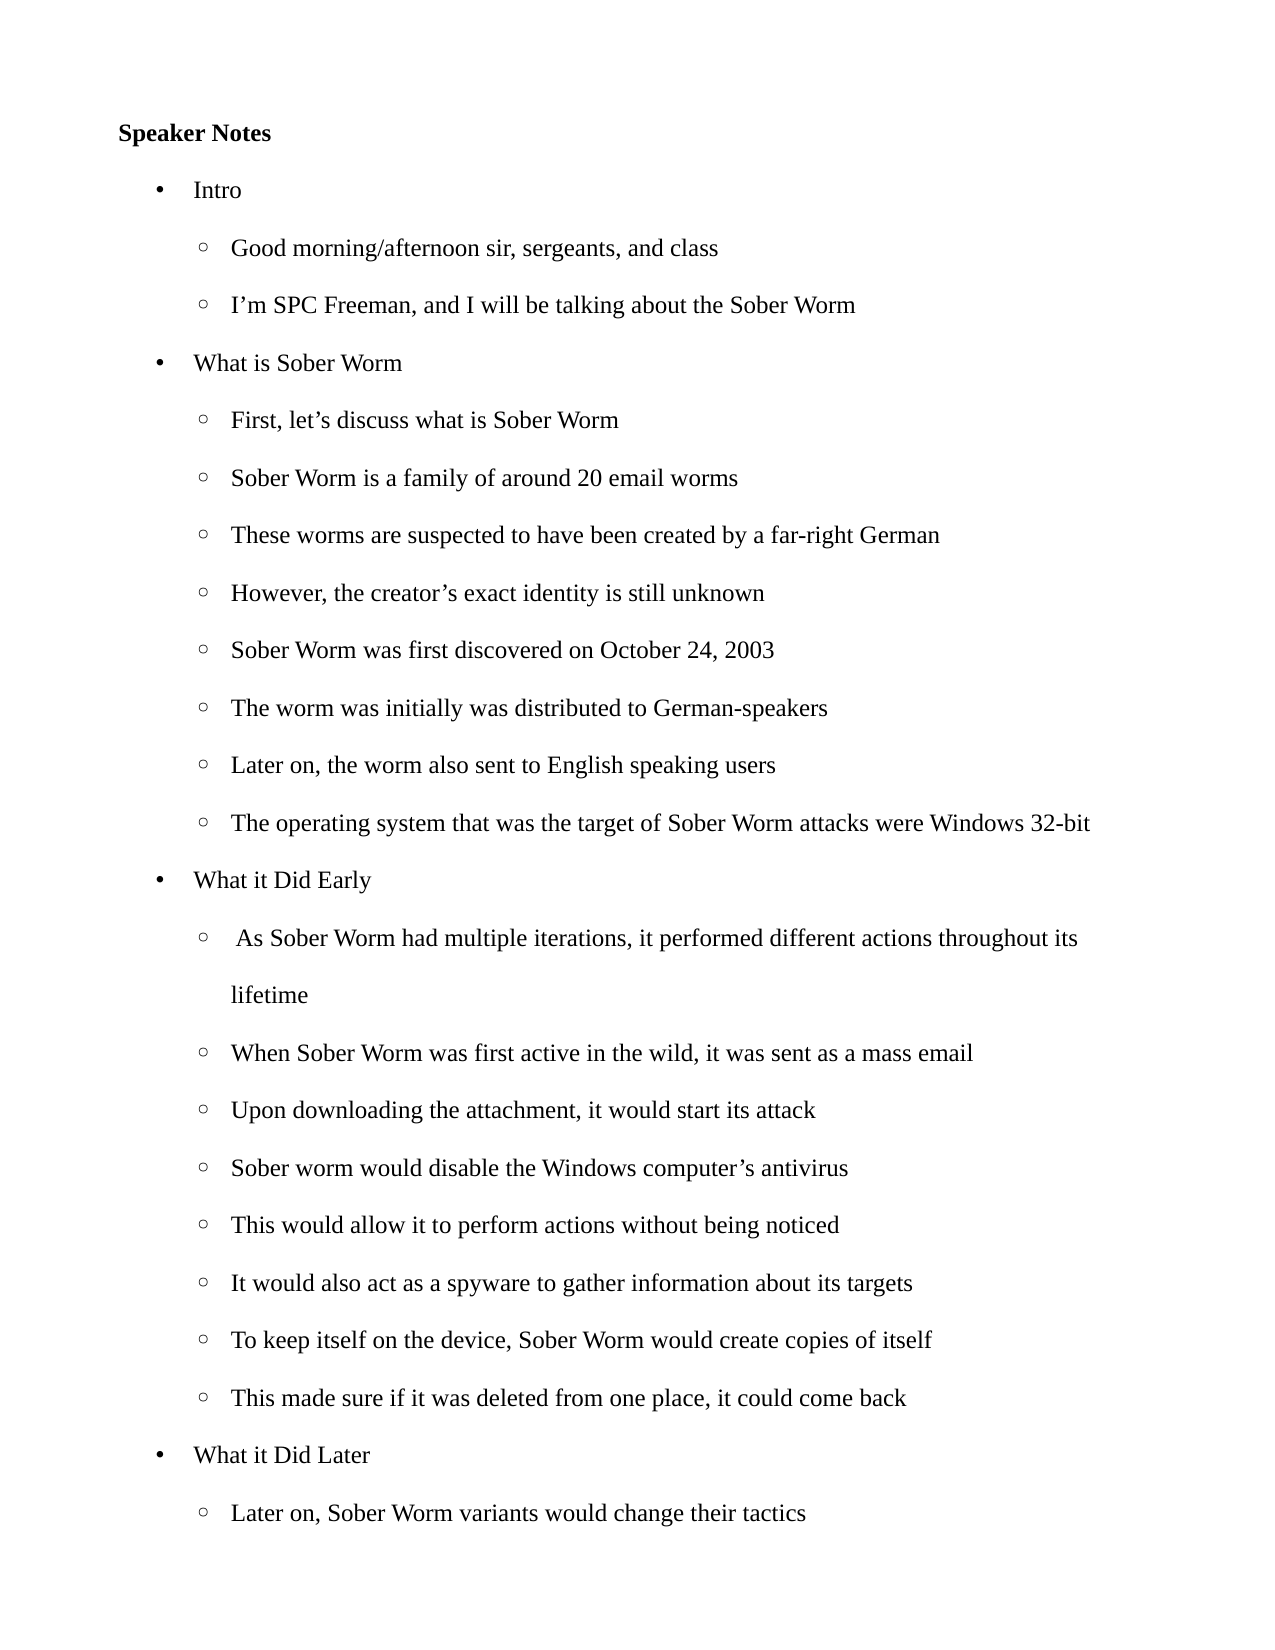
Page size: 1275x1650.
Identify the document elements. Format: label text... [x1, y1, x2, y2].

list This made sure if it was deleted from one place, it could come back [193, 1383, 1157, 1412]
list I’m SPC Freeman, and I will be talking about the Sober Worm [193, 291, 1157, 319]
list These worms are suspected to have been created by a far-right German [193, 521, 1157, 549]
list Good morning/afternoon sir, sergeants, and class [193, 233, 1157, 262]
list However, the creator’s exact identity is still unknown [193, 578, 1157, 607]
list Upon downloading the attachment, it would start its attack [193, 1096, 1157, 1124]
list Later on, Sober Worm variants would change their tactics [193, 1498, 1157, 1527]
list Sober worm would disable the Windows computer’s antivirus [193, 1153, 1157, 1182]
list Sober Worm was first discovered on October 24, 2003 [193, 636, 1157, 664]
list Later on, the worm also sent to English speaking users [193, 751, 1157, 779]
list What it Did Early [156, 866, 1157, 894]
list Intro [156, 176, 1157, 204]
list When Sober Worm was first active in the wild, it was sent as a mass email [193, 1038, 1157, 1067]
list The worm was initially was distributed to German-speakers [193, 693, 1157, 722]
list What it Did Later [156, 1441, 1157, 1469]
list The operating system that was the target of Sober Worm attacks were Windows 32-bit [193, 808, 1157, 837]
list It would also act as a spyware to gather information about its targets [193, 1268, 1157, 1297]
list Sober Worm is a family of around 20 email worms [193, 463, 1157, 492]
list As Sober Worm had multiple iterations, it performed different actions throughout its lifetime [193, 923, 1157, 1009]
text Speaker Notes [118, 118, 1157, 147]
list What is Sober Worm [156, 348, 1157, 377]
list This would allow it to perform actions without being noticed [193, 1211, 1157, 1239]
list To keep itself on the device, Sober Worm would create copies of itself [193, 1326, 1157, 1354]
list First, let’s discuss what is Sober Worm [193, 406, 1157, 434]
